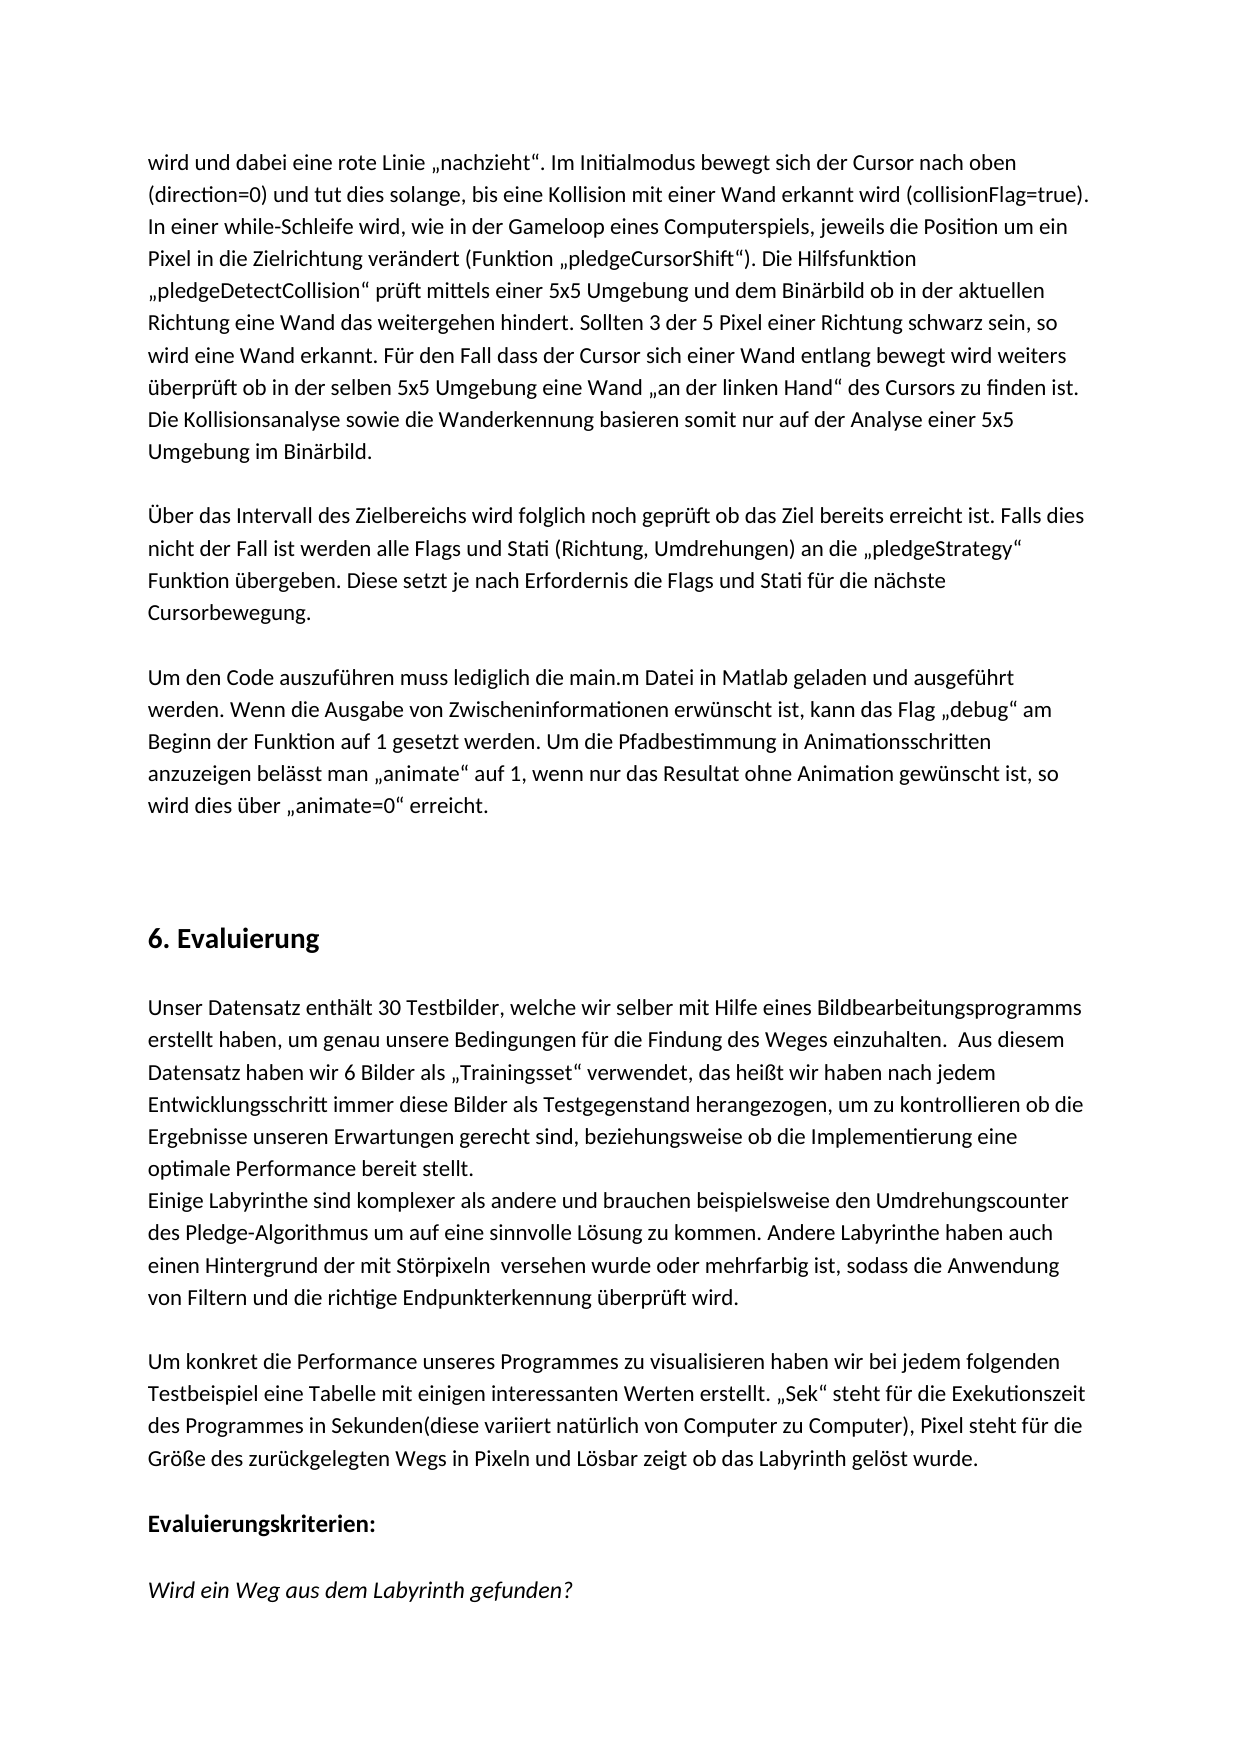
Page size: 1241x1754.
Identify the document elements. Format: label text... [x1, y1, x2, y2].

text Unser Datensatz enthält 30 Testbilder, welche wir selber mit Hilfe eines Bildbearbeitungsprogramms erstellt haben, um genau unsere Bedingungen für die Findung des Weges einzuhalten. Aus diesem Datensatz haben wir 6 Bilder als „Trainingsset“ verwendet, das heißt wir haben nach jedem Entwicklungsschritt immer diese Bilder als Testgegenstand herangezogen, um zu kontrollieren ob die Ergebnisse unseren Erwartungen gerecht sind, beziehungsweise ob die Implementierung eine optimale Performance bereit stellt. [148, 993, 1093, 1182]
text wird und dabei eine rote Linie „nachzieht“. Im Initialmodus bewegt sich der Cursor nach oben (direction=0) und tut dies solange, bis eine Kollision mit einer Wand erkannt wird (collisionFlag=true). In einer while-Schleife wird, wie in der Gameloop eines Computerspiels, jeweils die Position um ein Pixel in die Zielrichtung verändert (Funktion „pledgeCursorShift“). Die Hilfsfunktion „pledgeDetectCollision“ prüft mittels einer 5x5 Umgebung und dem Binärbild ob in der aktuellen Richtung eine Wand das weitergehen hindert. Sollten 3 der 5 Pixel einer Richtung schwarz sein, so wird eine Wand erkannt. Für den Fall dass der Cursor sich einer Wand entlang bewegt wird weiters überprüft ob in der selben 5x5 Umgebung eine Wand „an der linken Hand“ des Cursors zu finden ist. Die Kollisionsanalyse sowie die Wanderkennung basieren somit nur auf der Analyse einer 5x5 Umgebung im Binärbild. [148, 148, 1093, 465]
text Über das Intervall des Zielbereichs wird folglich noch geprüft ob das Ziel bereits erreicht ist. Falls dies nicht der Fall ist werden alle Flags und Stati (Richtung, Umdrehungen) an die „pledgeStrategy“ Funktion übergeben. Diese setzt je nach Erfordernis die Flags und Stati für die nächste Cursorbewegung. [148, 502, 1093, 626]
text 6. Evaluierung [148, 920, 1093, 956]
text Einige Labyrinthe sind komplexer als andere und brauchen beispielsweise den Umdrehungscounter des Pledge-Algorithmus um auf eine sinnvolle Lösung zu kommen. Andere Labyrinthe haben auch einen Hintergrund der mit Störpixeln versehen wurde oder mehrfarbig ist, sodass die Anwendung von Filtern und die richtige Endpunkterkennung überprüft wird. [148, 1186, 1093, 1311]
text Um den Code auszuführen muss lediglich die main.m Datei in Matlab geladen und ausgeführt werden. Wenn die Ausgabe von Zwischeninformationen erwünscht ist, kann das Flag „debug“ am Beginn der Funktion auf 1 gesetzt werden. Um die Pfadbestimmung in Animationsschritten anzuzeigen belässt man „animate“ auf 1, wenn nur das Resultat ohne Animation gewünscht ist, so wird dies über „animate=0“ erreicht. [148, 663, 1093, 819]
text Evaluierungskriterien: [148, 1508, 1093, 1539]
text Um konkret die Performance unseres Programmes zu visualisieren haben wir bei jedem folgenden Testbeispiel eine Tabelle mit einigen interessanten Werten erstellt. „Sek“ steht für die Exekutionszeit des Programmes in Sekunden(diese variiert natürlich von Computer zu Computer), Pixel steht für die Größe des zurückgelegten Wegs in Pixeln und Lösbar zeigt ob das Labyrinth gelöst wurde. [148, 1347, 1093, 1472]
text Wird ein Weg aus dem Labyrinth gefunden? [148, 1575, 1093, 1605]
